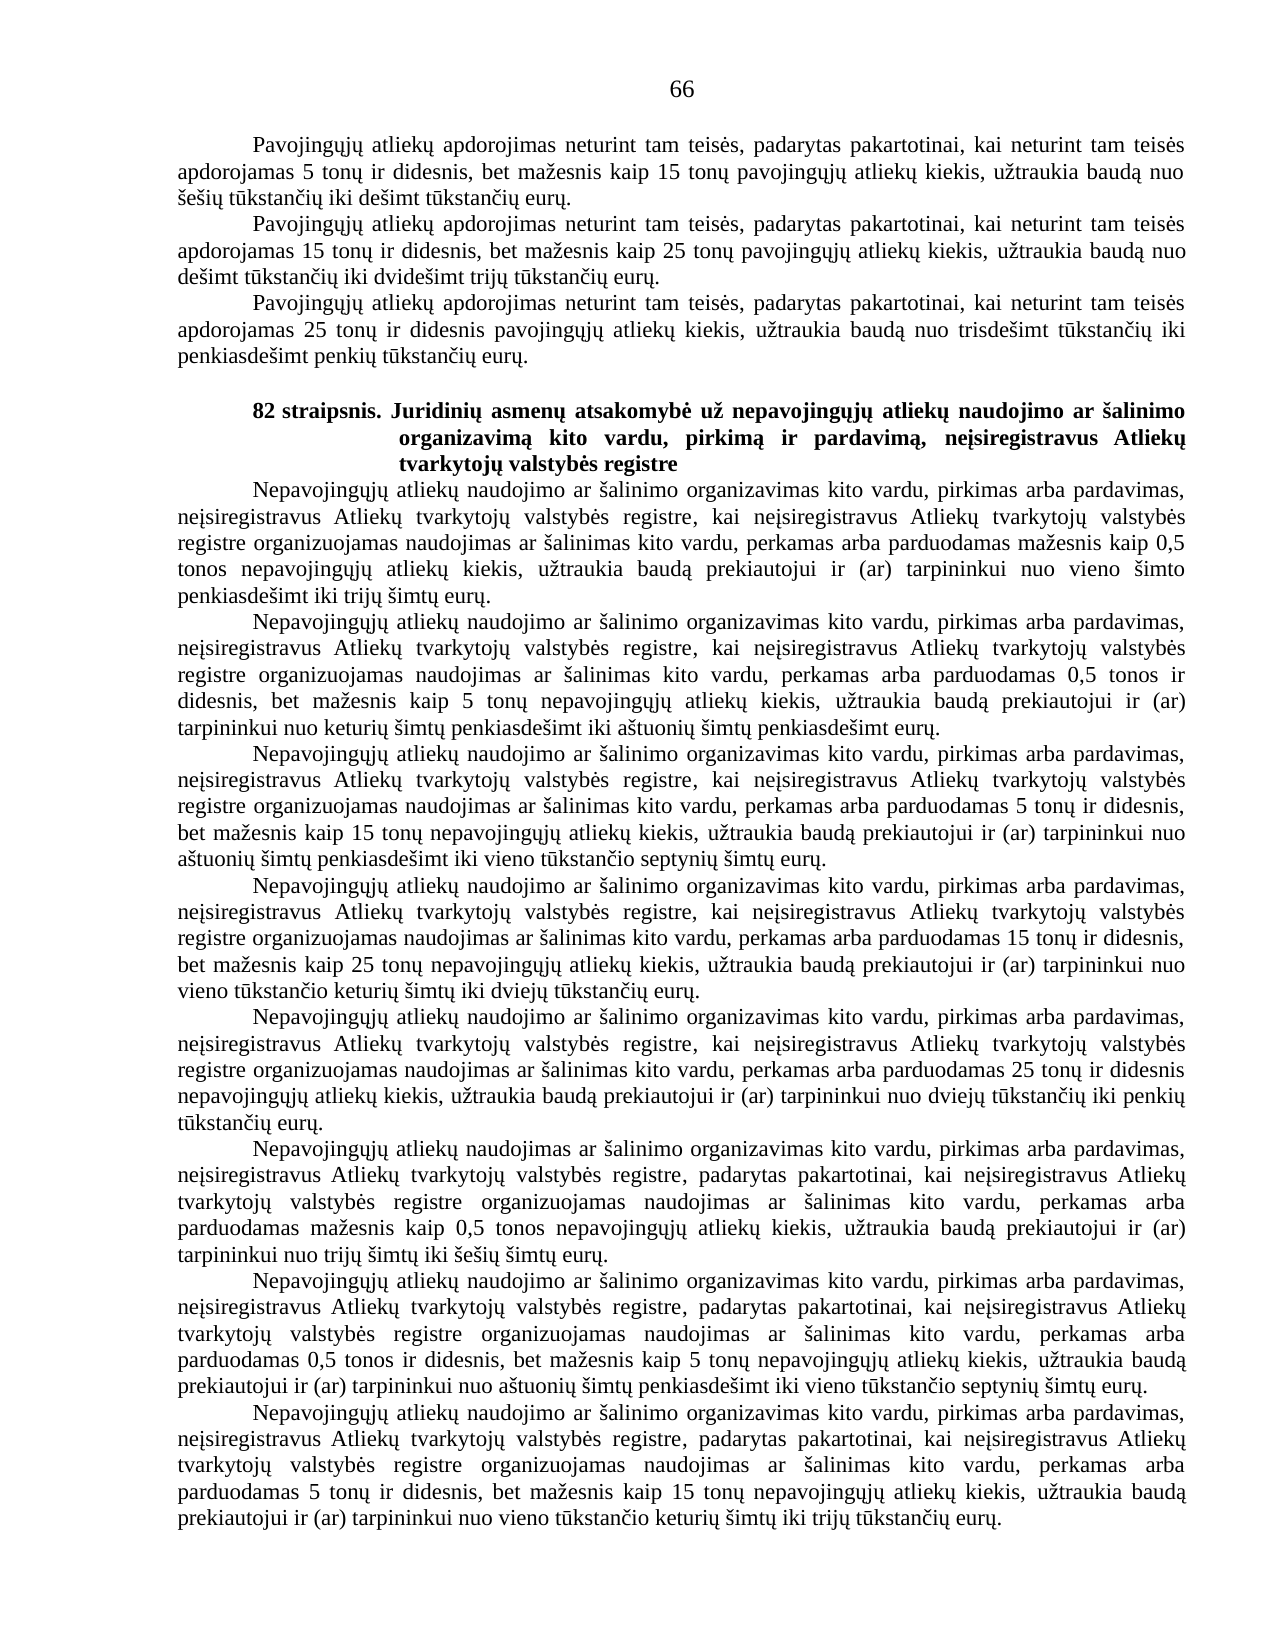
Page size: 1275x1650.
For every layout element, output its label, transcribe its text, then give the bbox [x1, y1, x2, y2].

text Nepavojingųjų atliekų naudojimo ar šalinimo organizavimas kito vardu, pirkimas arba pardavimas, neįsiregistravus Atliekų tvarkytojų valstybės registre, kai neįsiregistravus Atliekų tvarkytojų valstybės registre organizuojamas naudojimas ar šalinimas kito vardu, perkamas arba parduodamas mažesnis kaip 0,5 tonos nepavojingųjų atliekų kiekis, užtraukia baudą prekiautojui ir (ar) tarpininkui nuo vieno šimto penkiasdešimt iki trijų šimtų eurų. [177, 476, 1186, 608]
text Nepavojingųjų atliekų naudojimo ar šalinimo organizavimas kito vardu, pirkimas arba pardavimas, neįsiregistravus Atliekų tvarkytojų valstybės registre, kai neįsiregistravus Atliekų tvarkytojų valstybės registre organizuojamas naudojimas ar šalinimas kito vardu, perkamas arba parduodamas 25 tonų ir didesnis nepavojingųjų atliekų kiekis, užtraukia baudą prekiautojui ir (ar) tarpininkui nuo dviejų tūkstančių iki penkių tūkstančių eurų. [177, 1003, 1186, 1135]
text Pavojingųjų atliekų apdorojimas neturint tam teisės, padarytas pakartotinai, kai neturint tam teisės apdorojamas 25 tonų ir didesnis pavojingųjų atliekų kiekis, užtraukia baudą nuo trisdešimt tūkstančių iki penkiasdešimt penkių tūkstančių eurų. [177, 289, 1186, 368]
text Nepavojingųjų atliekų naudojimo ar šalinimo organizavimas kito vardu, pirkimas arba pardavimas, neįsiregistravus Atliekų tvarkytojų valstybės registre, padarytas pakartotinai, kai neįsiregistravus Atliekų tvarkytojų valstybės registre organizuojamas naudojimas ar šalinimas kito vardu, perkamas arba parduodamas 0,5 tonos ir didesnis, bet mažesnis kaip 5 tonų nepavojingųjų atliekų kiekis, užtraukia baudą prekiautojui ir (ar) tarpininkui nuo aštuonių šimtų penkiasdešimt iki vieno tūkstančio septynių šimtų eurų. [177, 1267, 1186, 1399]
text Nepavojingųjų atliekų naudojimo ar šalinimo organizavimas kito vardu, pirkimas arba pardavimas, neįsiregistravus Atliekų tvarkytojų valstybės registre, padarytas pakartotinai, kai neįsiregistravus Atliekų tvarkytojų valstybės registre organizuojamas naudojimas ar šalinimas kito vardu, perkamas arba parduodamas 5 tonų ir didesnis, bet mažesnis kaip 15 tonų nepavojingųjų atliekų kiekis, užtraukia baudą prekiautojui ir (ar) tarpininkui nuo vieno tūkstančio keturių šimtų iki trijų tūkstančių eurų. [177, 1399, 1186, 1531]
text Nepavojingųjų atliekų naudojimas ar šalinimo organizavimas kito vardu, pirkimas arba pardavimas, neįsiregistravus Atliekų tvarkytojų valstybės registre, padarytas pakartotinai, kai neįsiregistravus Atliekų tvarkytojų valstybės registre organizuojamas naudojimas ar šalinimas kito vardu, perkamas arba parduodamas mažesnis kaip 0,5 tonos nepavojingųjų atliekų kiekis, užtraukia baudą prekiautojui ir (ar) tarpininkui nuo trijų šimtų iki šešių šimtų eurų. [177, 1135, 1186, 1267]
text Pavojingųjų atliekų apdorojimas neturint tam teisės, padarytas pakartotinai, kai neturint tam teisės apdorojamas 5 tonų ir didesnis, bet mažesnis kaip 15 tonų pavojingųjų atliekų kiekis, užtraukia baudą nuo šešių tūkstančių iki dešimt tūkstančių eurų. [177, 131, 1186, 210]
text Nepavojingųjų atliekų naudojimo ar šalinimo organizavimas kito vardu, pirkimas arba pardavimas, neįsiregistravus Atliekų tvarkytojų valstybės registre, kai neįsiregistravus Atliekų tvarkytojų valstybės registre organizuojamas naudojimas ar šalinimas kito vardu, perkamas arba parduodamas 15 tonų ir didesnis, bet mažesnis kaip 25 tonų nepavojingųjų atliekų kiekis, užtraukia baudą prekiautojui ir (ar) tarpininkui nuo vieno tūkstančio keturių šimtų iki dviejų tūkstančių eurų. [177, 872, 1186, 1003]
text Pavojingųjų atliekų apdorojimas neturint tam teisės, padarytas pakartotinai, kai neturint tam teisės apdorojamas 15 tonų ir didesnis, bet mažesnis kaip 25 tonų pavojingųjų atliekų kiekis, užtraukia baudą nuo dešimt tūkstančių iki dvidešimt trijų tūkstančių eurų. [177, 210, 1186, 289]
text Nepavojingųjų atliekų naudojimo ar šalinimo organizavimas kito vardu, pirkimas arba pardavimas, neįsiregistravus Atliekų tvarkytojų valstybės registre, kai neįsiregistravus Atliekų tvarkytojų valstybės registre organizuojamas naudojimas ar šalinimas kito vardu, perkamas arba parduodamas 5 tonų ir didesnis, bet mažesnis kaip 15 tonų nepavojingųjų atliekų kiekis, užtraukia baudą prekiautojui ir (ar) tarpininkui nuo aštuonių šimtų penkiasdešimt iki vieno tūkstančio septynių šimtų eurų. [177, 740, 1186, 872]
text 82 straipsnis. Juridinių asmenų atsakomybė už nepavojingųjų atliekų naudojimo ar šalinimo organizavimą kito vardu, pirkimą ir pardavimą, neįsiregistravus Atliekų tvarkytojų valstybės registre [252, 397, 1186, 476]
text Nepavojingųjų atliekų naudojimo ar šalinimo organizavimas kito vardu, pirkimas arba pardavimas, neįsiregistravus Atliekų tvarkytojų valstybės registre, kai neįsiregistravus Atliekų tvarkytojų valstybės registre organizuojamas naudojimas ar šalinimas kito vardu, perkamas arba parduodamas 0,5 tonos ir didesnis, bet mažesnis kaip 5 tonų nepavojingųjų atliekų kiekis, užtraukia baudą prekiautojui ir (ar) tarpininkui nuo keturių šimtų penkiasdešimt iki aštuonių šimtų penkiasdešimt eurų. [177, 608, 1186, 740]
